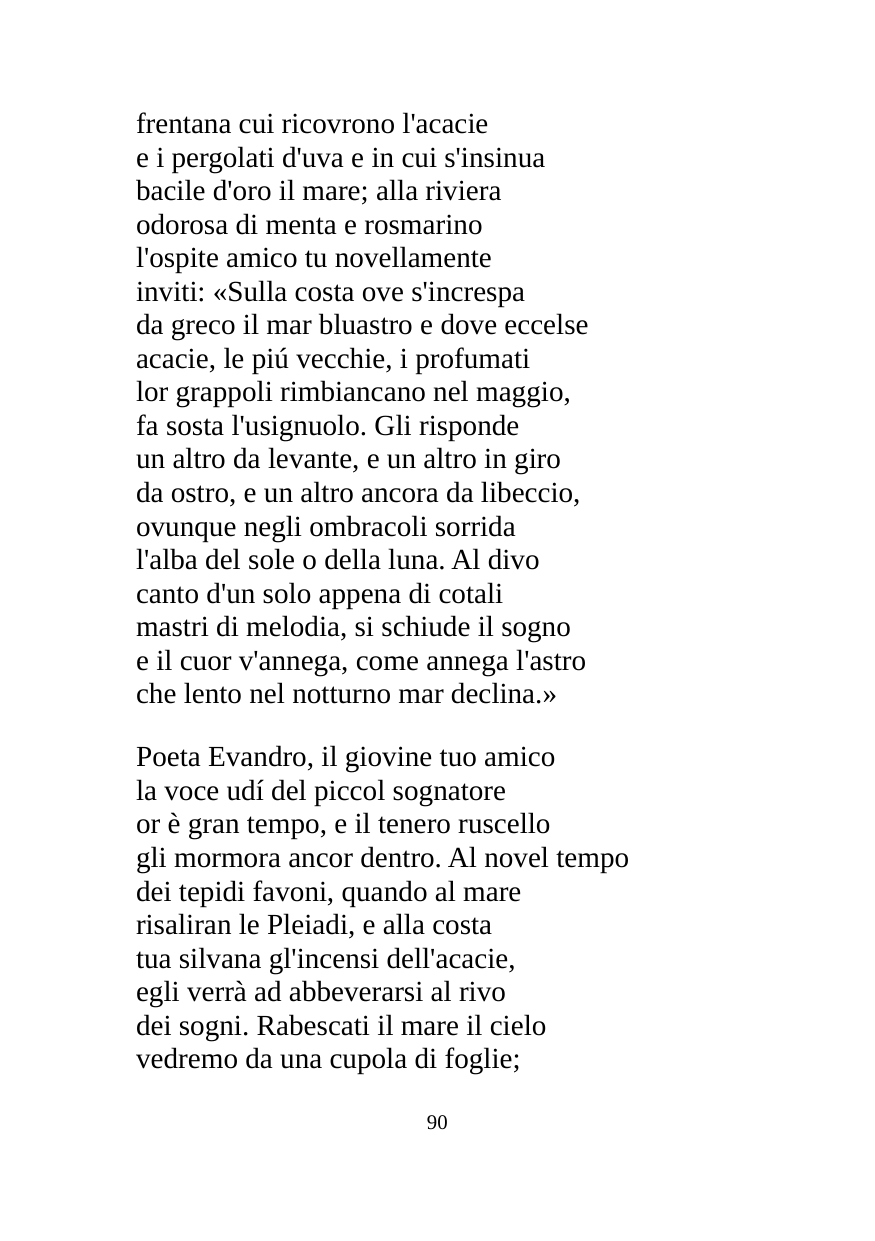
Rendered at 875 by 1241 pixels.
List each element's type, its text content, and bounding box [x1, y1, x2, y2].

text Poeta Evandro, il giovine tuo amico la voce udí del piccol sognatore or è gran tempo, e il tenero ruscello gli mormora ancor dentro. Al novel tempo dei tepidi favoni, quando al mare risaliran le Pleiadi, e alla costa tua silvana gl'incensi dell'acacie, egli verrà ad abbeverarsi al rivo dei sogni. Rabescati il mare il cielo vedremo da una cupola di foglie; [136, 739, 768, 1075]
text frentana cui ricovrono l'acacie e i pergolati d'uva e in cui s'insinua bacile d'oro il mare; alla riviera odorosa di menta e rosmarino l'ospite amico tu novellamente inviti: «Sulla costa ove s'increspa da greco il mar bluastro e dove eccelse acacie, le piú vecchie, i profumati lor grappoli rimbiancano nel maggio, fa sosta l'usignuolo. Gli risponde un altro da levante, e un altro in giro da ostro, e un altro ancora da libeccio, ovunque negli ombracoli sorrida l'alba del sole o della luna. Al divo canto d'un solo appena di cotali mastri di melodia, si schiude il sogno e il cuor v'annega, come annega l'astro che lento nel notturno mar declina.» [136, 106, 768, 710]
